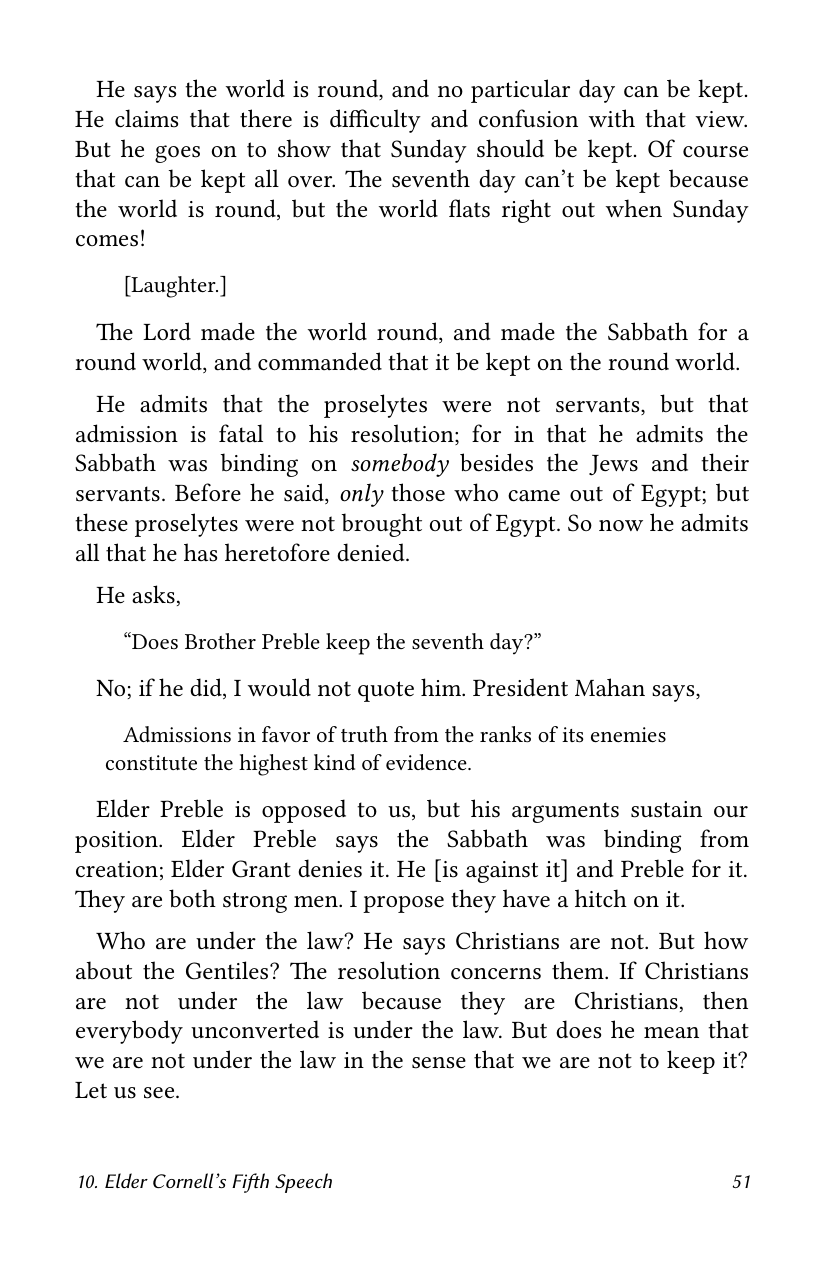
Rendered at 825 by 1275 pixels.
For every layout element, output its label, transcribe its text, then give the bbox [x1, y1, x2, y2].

text He says the world is round, and no particular day can be kept. He claims that there is difficulty and confusion with that view. But he goes on to show that Sunday should be kept. Of course that can be kept all over. The seventh day can’t be kept because the world is round, but the world flats right out when Sunday comes! [75, 75, 750, 253]
text No; if he did, I would not quote him. President Mahan says, [75, 674, 750, 703]
text Admissions in favor of truth from the ranks of its enemies constitute the highest kind of evidence. [105, 722, 720, 776]
text The Lord made the world round, and made the Sabbath for a round world, and commanded that it be kept on the round world. [75, 318, 750, 376]
text He asks, [75, 581, 750, 610]
text “Does Brother Preble keep the seventh day?” [105, 629, 720, 655]
text Who are under the law? He says Christians are not. But how about the Gentiles? The resolution concerns them. If Christians are not under the law because they are Christians, then everybody unconverted is under the law. But does he mean that we are not under the law in the sense that we are not to keep it? Let us see. [75, 927, 750, 1105]
text [Laughter.] [105, 272, 720, 298]
text He admits that the proselytes were not servants, but that admission is fatal to his resolution; for in that he admits the Sabbath was binding on somebody besides the Jews and their servants. Before he said, only those who came out of Egypt; but these proselytes were not brought out of Egypt. So now he admits all that he has heretofore denied. [75, 390, 750, 568]
text Elder Preble is opposed to us, but his arguments sustain our position. Elder Preble says the Sabbath was binding from creation; Elder Grant denies it. He [is against it] and Preble for it. They are both strong men. I propose they have a hitch on it. [75, 795, 750, 913]
